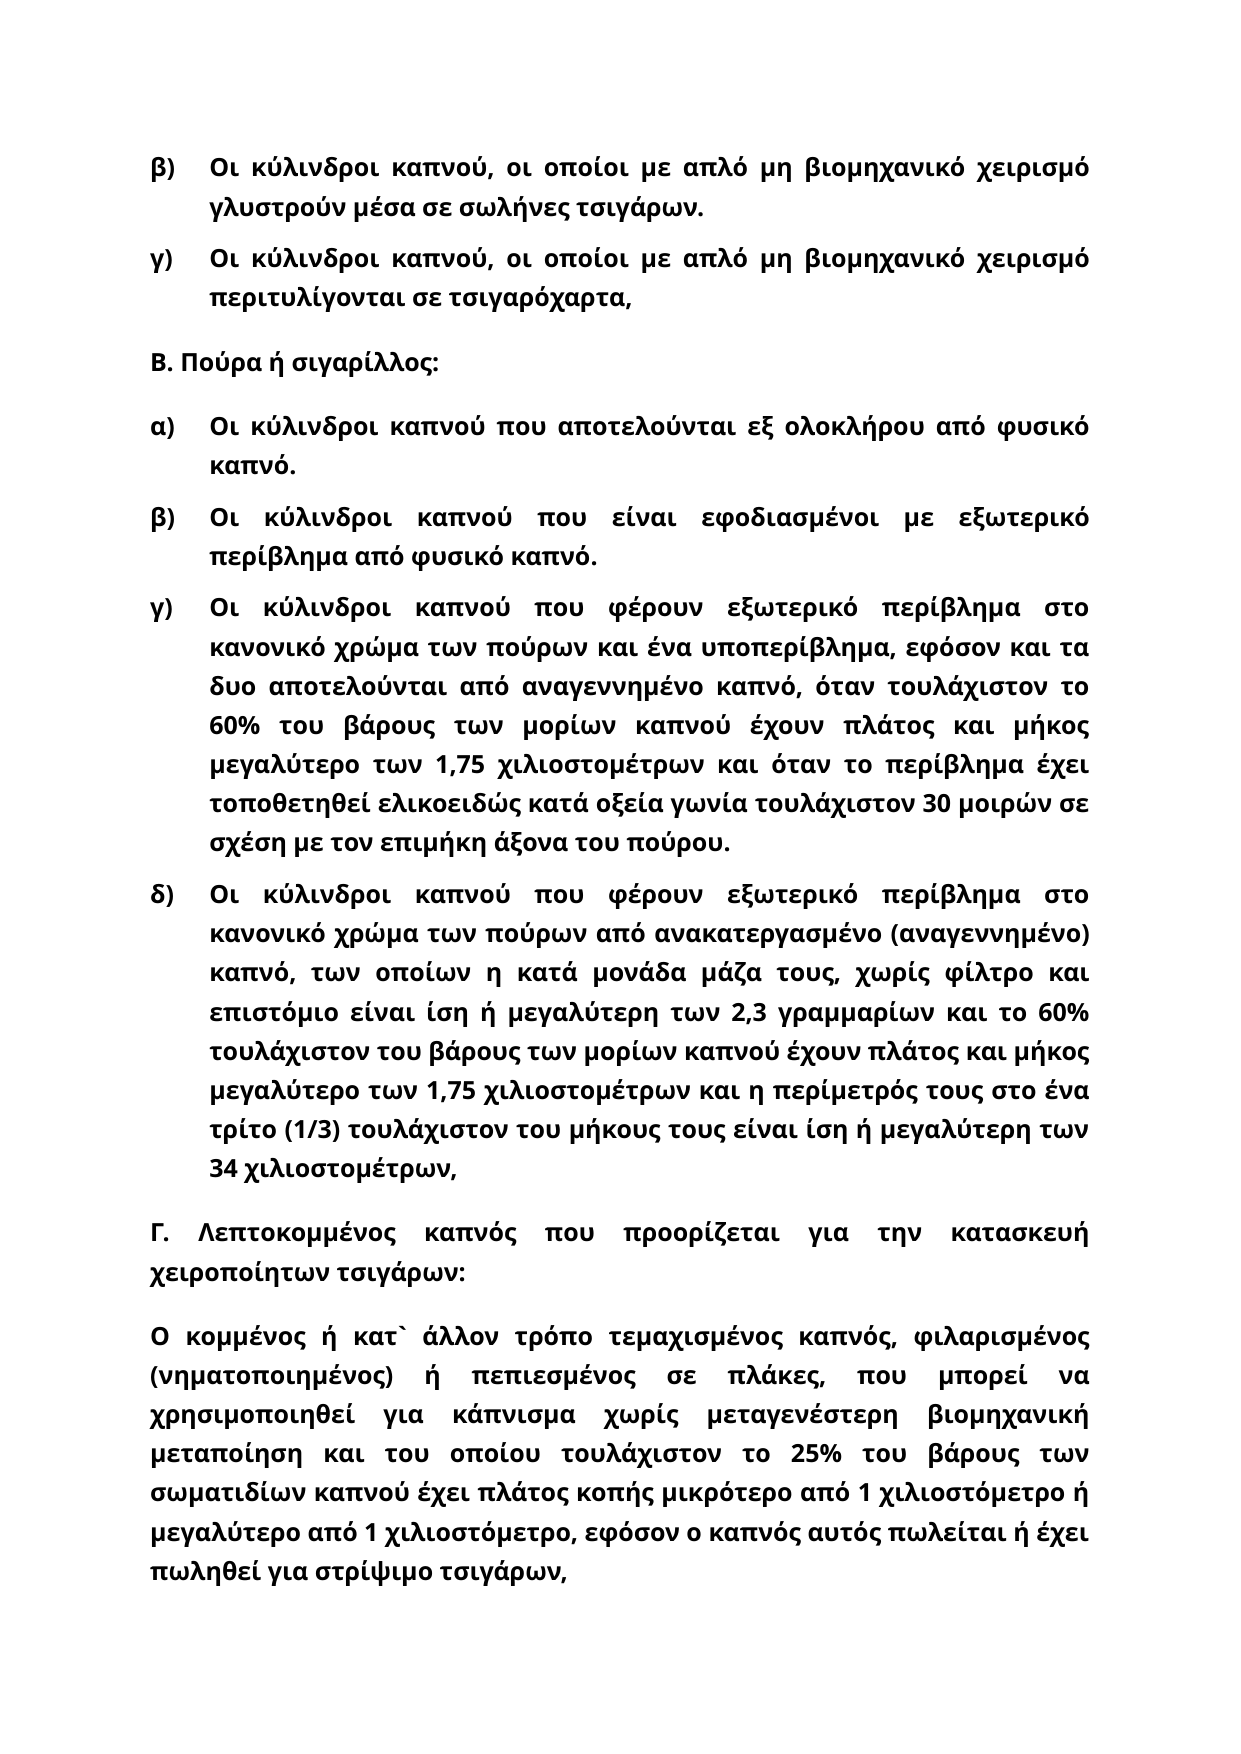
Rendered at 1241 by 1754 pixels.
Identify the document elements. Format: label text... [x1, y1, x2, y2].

list β) Οι κύλινδροι καπνού, οι οποίοι με απλό μη βιομηχανικό χειρισμό γλυστρούν μέσα σε σωλήνες τσιγάρων. [150, 150, 1090, 223]
list β) Οι κύλινδροι καπνού που είναι εφοδιασμένοι με εξωτερικό περίβλημα από φυσικό καπνό. [150, 499, 1090, 572]
text Ο κομμένος ή κατ` άλλον τρόπο τεμαχισμένος καπνός, φιλαρισμένος (νηματοποιημένος) ή πεπιεσμένος σε πλάκες, που μπορεί να χρησιμοποιηθεί για κάπνισμα χωρίς μεταγενέστερη βιομηχανική μεταποίηση και του οποίου τουλάχιστον το 25% του βάρους των σωματιδίων καπνού έχει πλάτος κοπής μικρότερο από 1 χιλιοστόμετρο ή μεγαλύτερο από 1 χιλιοστόμετρο, εφόσον ο καπνός αυτός πωλείται ή έχει πωληθεί για στρίψιμο τσιγάρων, [150, 1318, 1090, 1587]
list γ) Οι κύλινδροι καπνού που φέρουν εξωτερικό περίβλημα στο κανονικό χρώμα των πούρων και ένα υποπερίβλημα, εφόσον και τα δυο αποτελούνται από αναγεννημένο καπνό, όταν τουλάχιστον το 60% του βάρους των μορίων καπνού έχουν πλάτος και μήκος μεγαλύτερο των 1,75 χιλιοστομέτρων και όταν το περίβλημα έχει τοποθετηθεί ελικοειδώς κατά οξεία γωνία τουλάχιστον 30 μοιρών σε σχέση με τον επιμήκη άξονα του πούρου. [150, 590, 1090, 859]
list γ) Οι κύλινδροι καπνού, οι οποίοι με απλό μη βιομηχανικό χειρισμό περιτυλίγονται σε τσιγαρόχαρτα, [150, 241, 1090, 314]
list δ) Οι κύλινδροι καπνού που φέρουν εξωτερικό περίβλημα στο κανονικό χρώμα των πούρων από ανακατεργασμένο (αναγεννημένο) καπνό, των οποίων η κατά μονάδα μάζα τους, χωρίς φίλτρο και επιστόμιο είναι ίση ή μεγαλύτερη των 2,3 γραμμαρίων και το 60% τουλάχιστον του βάρους των μορίων καπνού έχουν πλάτος και μήκος μεγαλύτερο των 1,75 χιλιοστομέτρων και η περίμετρός τους στο ένα τρίτο (1/3) τουλάχιστον του μήκους τους είναι ίση ή μεγαλύτερη των 34 χιλιοστομέτρων, [150, 877, 1090, 1185]
text Γ. Λεπτοκομμένος καπνός που προορίζεται για την κατασκευή χειροποίητων τσιγάρων: [150, 1215, 1090, 1288]
text Β. Πούρα ή σιγαρίλλος: [150, 344, 1090, 378]
list α) Οι κύλινδροι καπνού που αποτελούνται εξ ολοκλήρου από φυσικό καπνό. [150, 408, 1090, 482]
